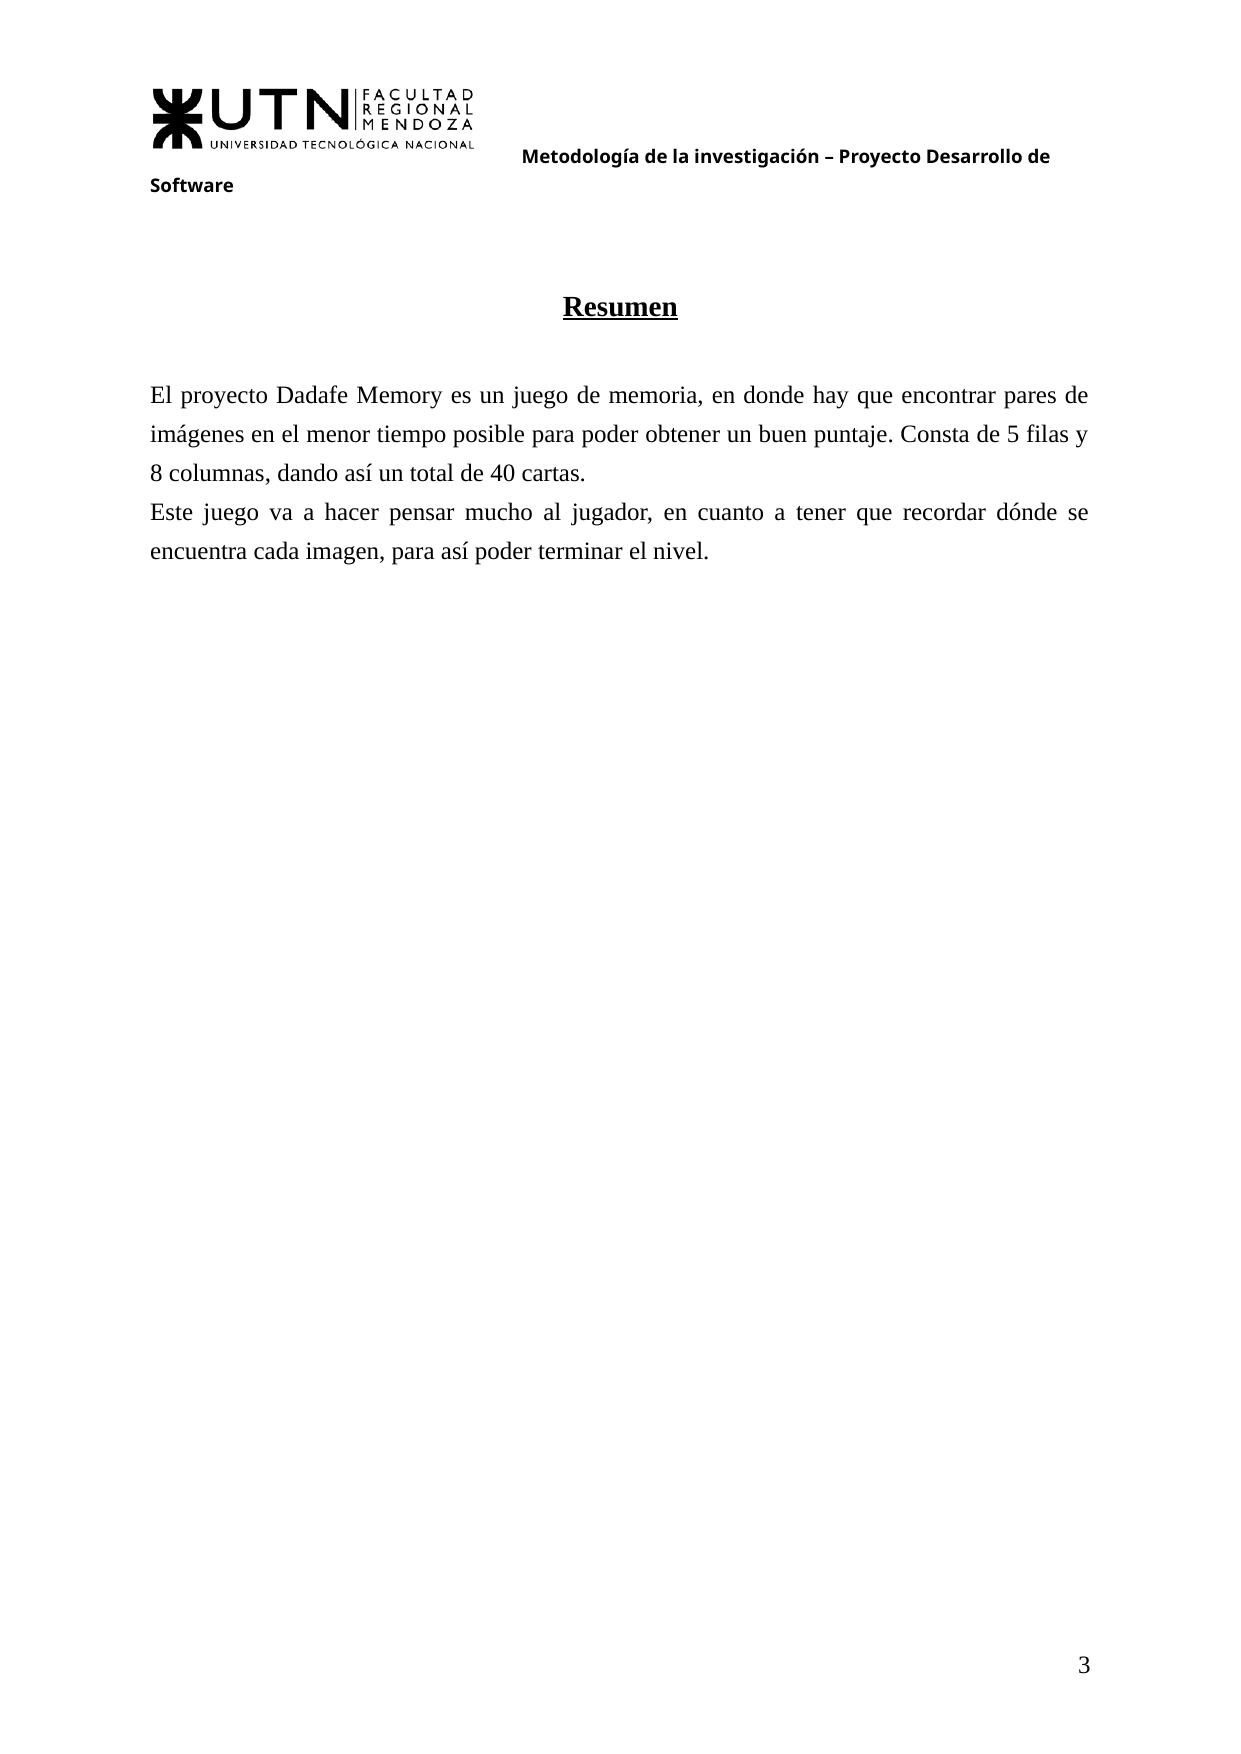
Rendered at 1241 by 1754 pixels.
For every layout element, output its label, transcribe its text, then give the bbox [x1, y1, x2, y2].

picture [150, 75, 476, 164]
text Este juego va a hacer pensar mucho al jugador, en cuanto a tener que recordar dónde se encuentra cada imagen, para así poder terminar el nivel. [150, 497, 1090, 565]
text El proyecto Dadafe Memory es un juego de memoria, en donde hay que encontrar pares de imágenes en el menor tiempo posible para poder obtener un buen puntaje. Consta de 5 filas y 8 columnas, dando así un total de 40 cartas. [150, 380, 1090, 487]
text Resumen [150, 289, 1090, 323]
